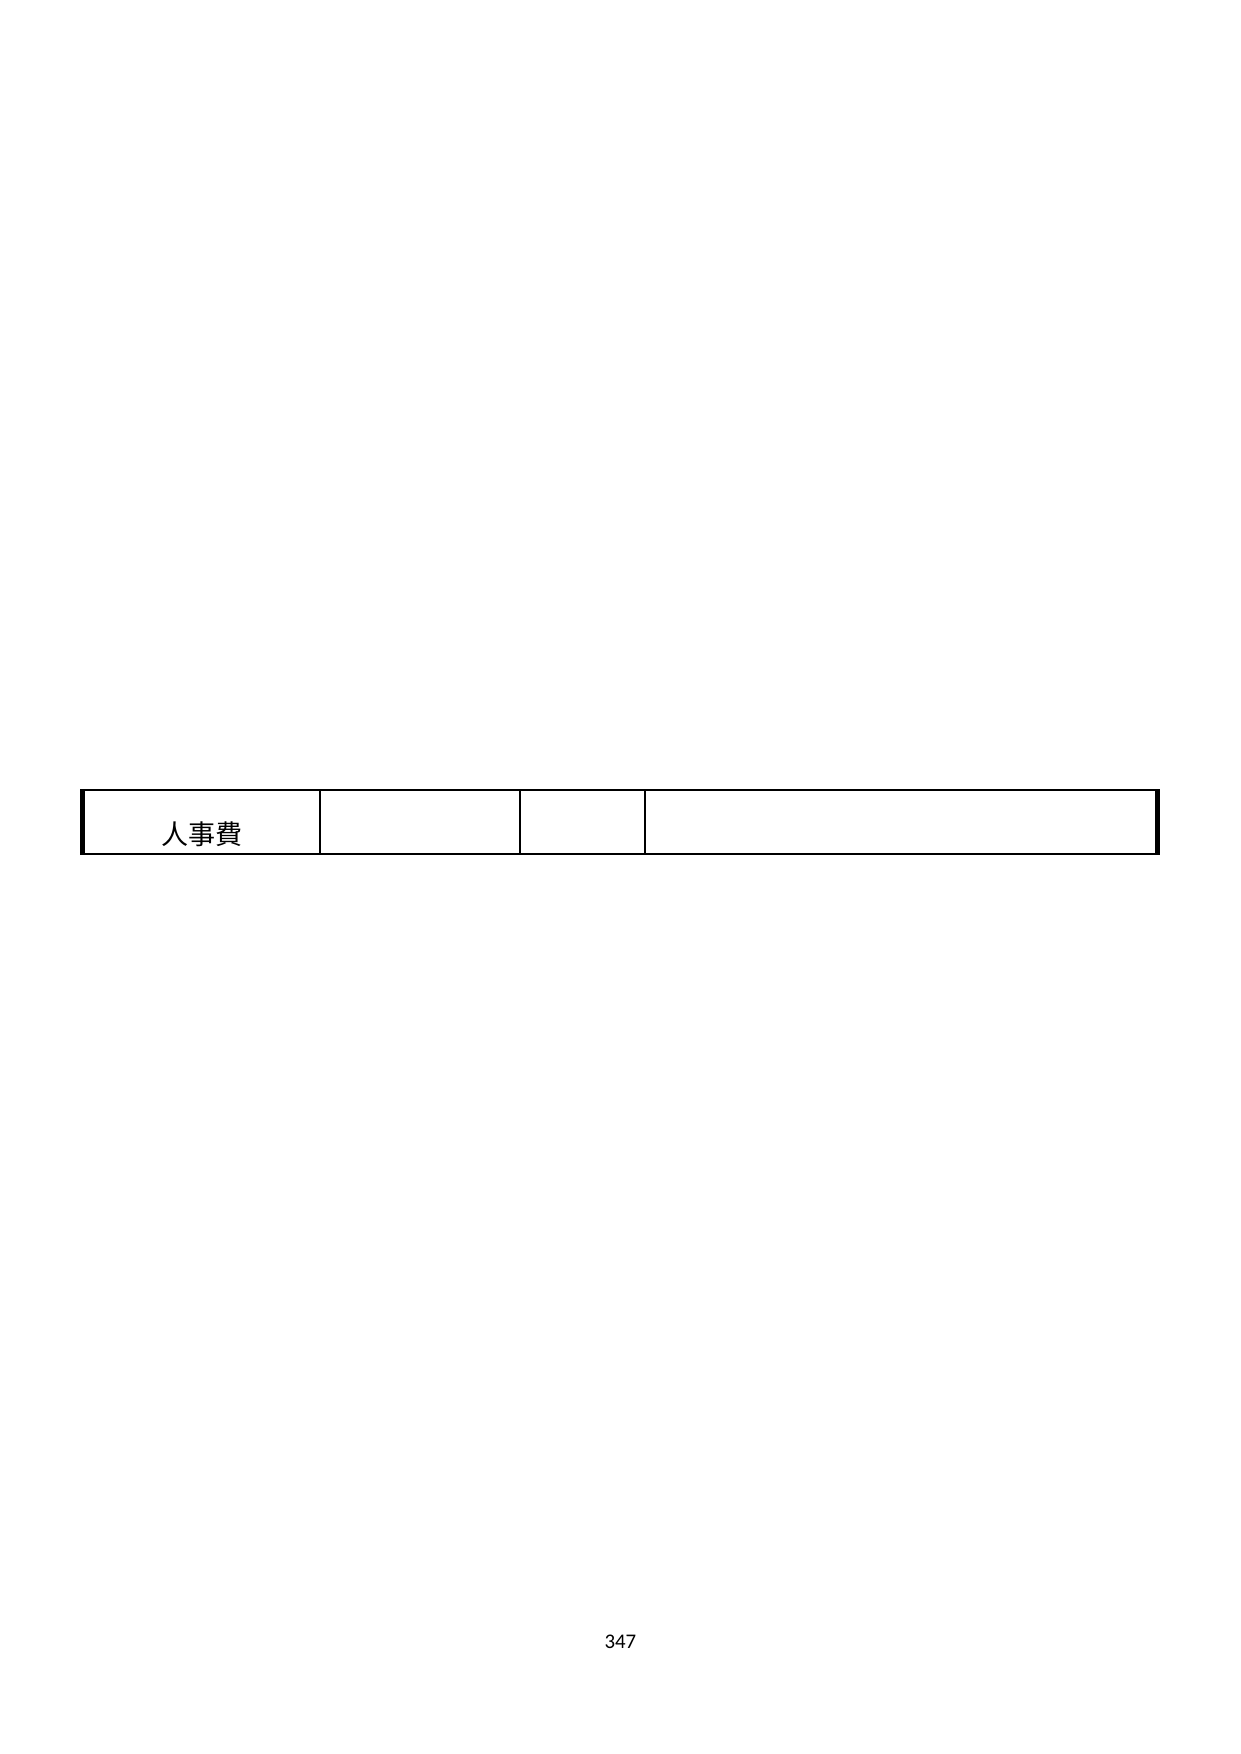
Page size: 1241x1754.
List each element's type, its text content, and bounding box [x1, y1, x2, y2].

table_cell [646, 791, 1155, 853]
table_cell [521, 791, 644, 853]
table_cell [321, 791, 519, 853]
table_cell 人事費 [85, 791, 319, 853]
